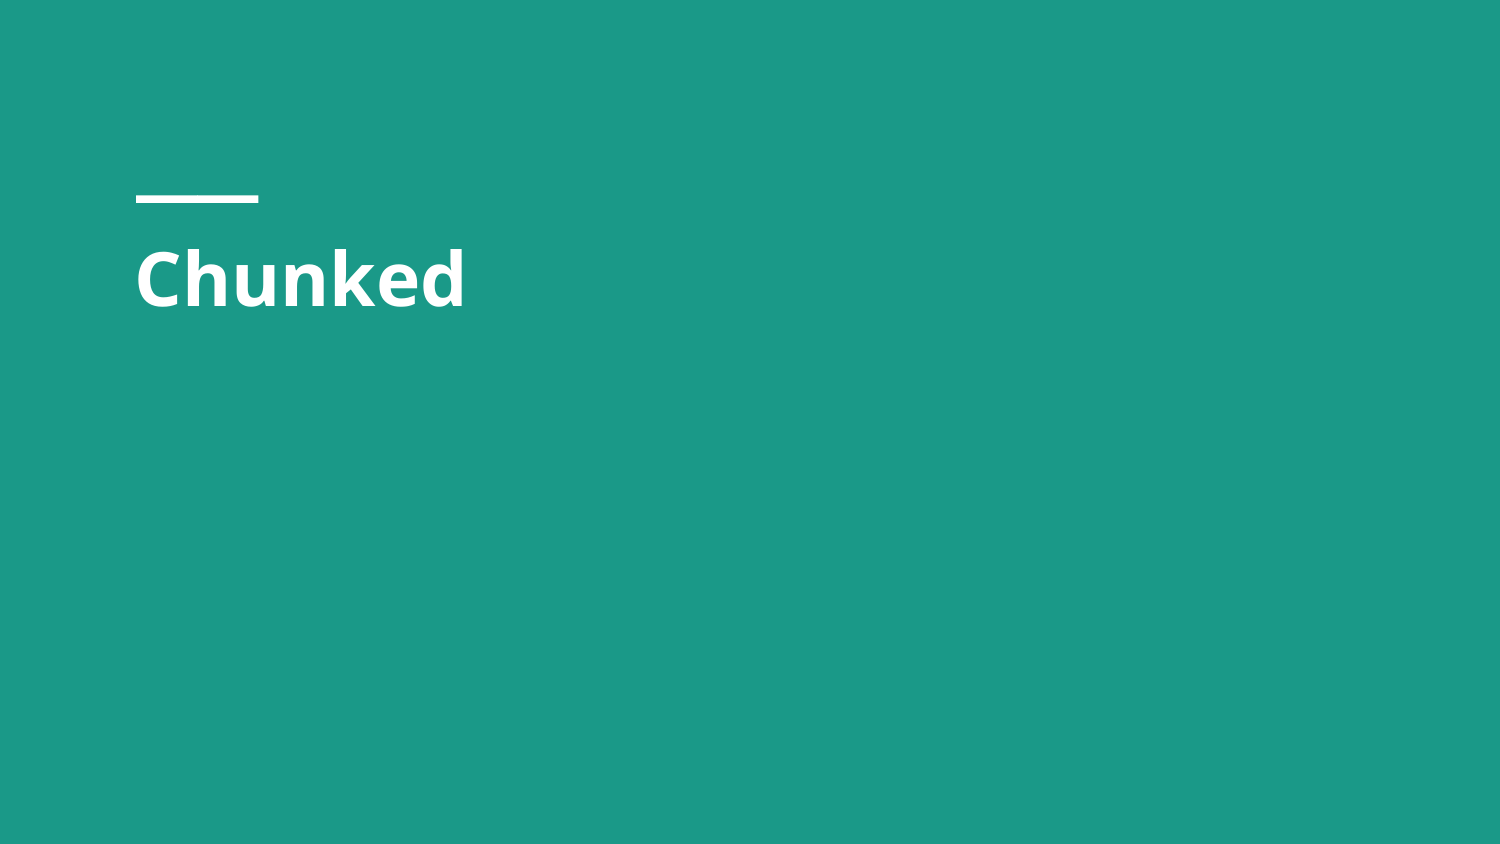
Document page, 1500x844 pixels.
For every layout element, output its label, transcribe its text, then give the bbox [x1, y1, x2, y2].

title Chunked [119, 216, 1381, 466]
